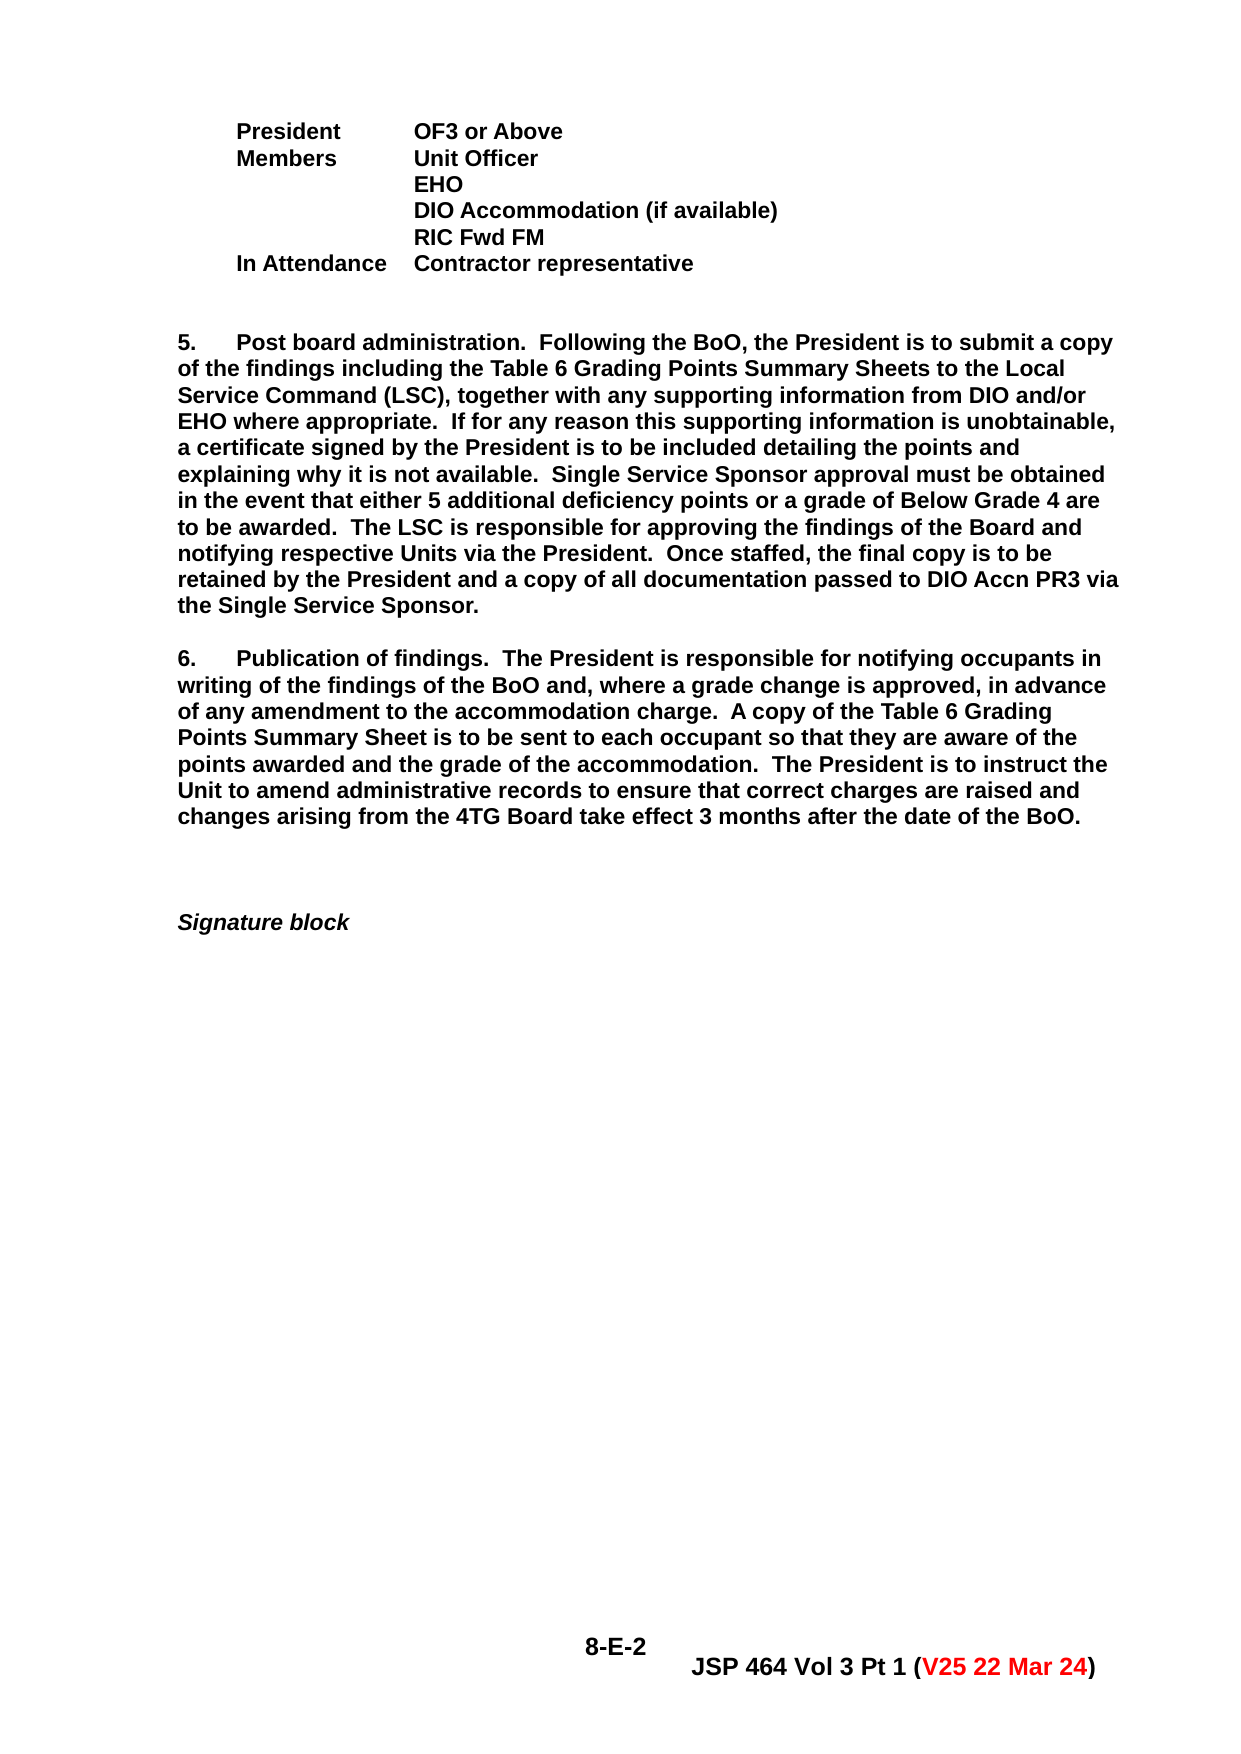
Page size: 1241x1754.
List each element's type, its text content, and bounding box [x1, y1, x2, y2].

text In Attendance Contractor representative [177, 250, 1122, 276]
text Signature block [177, 909, 1122, 935]
text 6. Publication of findings. The President is responsible for notifying occupants in writing of the findings of the BoO and, where a grade change is approved, in advance of any amendment to the accommodation charge. A copy of the Table 6 Grading Points Summary Sheet is to be sent to each occupant so that they are aware of the points awarded and the grade of the accommodation. The President is to instruct the Unit to amend administrative records to ensure that correct charges are raised and changes arising from the 4TG Board take effect 3 months after the date of the BoO. [177, 645, 1122, 830]
text Members Unit Officer [177, 144, 1122, 171]
text RIC Fwd FM [177, 223, 1122, 250]
text DIO Accommodation (if available) [177, 197, 1122, 223]
text President OF3 or Above [177, 118, 1122, 144]
text EHO [177, 171, 1122, 197]
text 5. Post board administration. Following the BoO, the President is to submit a copy of the findings including the Table 6 Grading Points Summary Sheets to the Local Service Command (LSC), together with any supporting information from DIO and/or EHO where appropriate. If for any reason this supporting information is unobtainable, a certificate signed by the President is to be included detailing the points and explaining why it is not available. Single Service Sponsor approval must be obtained in the event that either 5 additional deficiency points or a grade of Below Grade 4 are to be awarded. The LSC is responsible for approving the findings of the Board and notifying respective Units via the President. Once staffed, the final copy is to be retained by the President and a copy of all documentation passed to DIO Accn PR3 via the Single Service Sponsor. [177, 329, 1122, 619]
